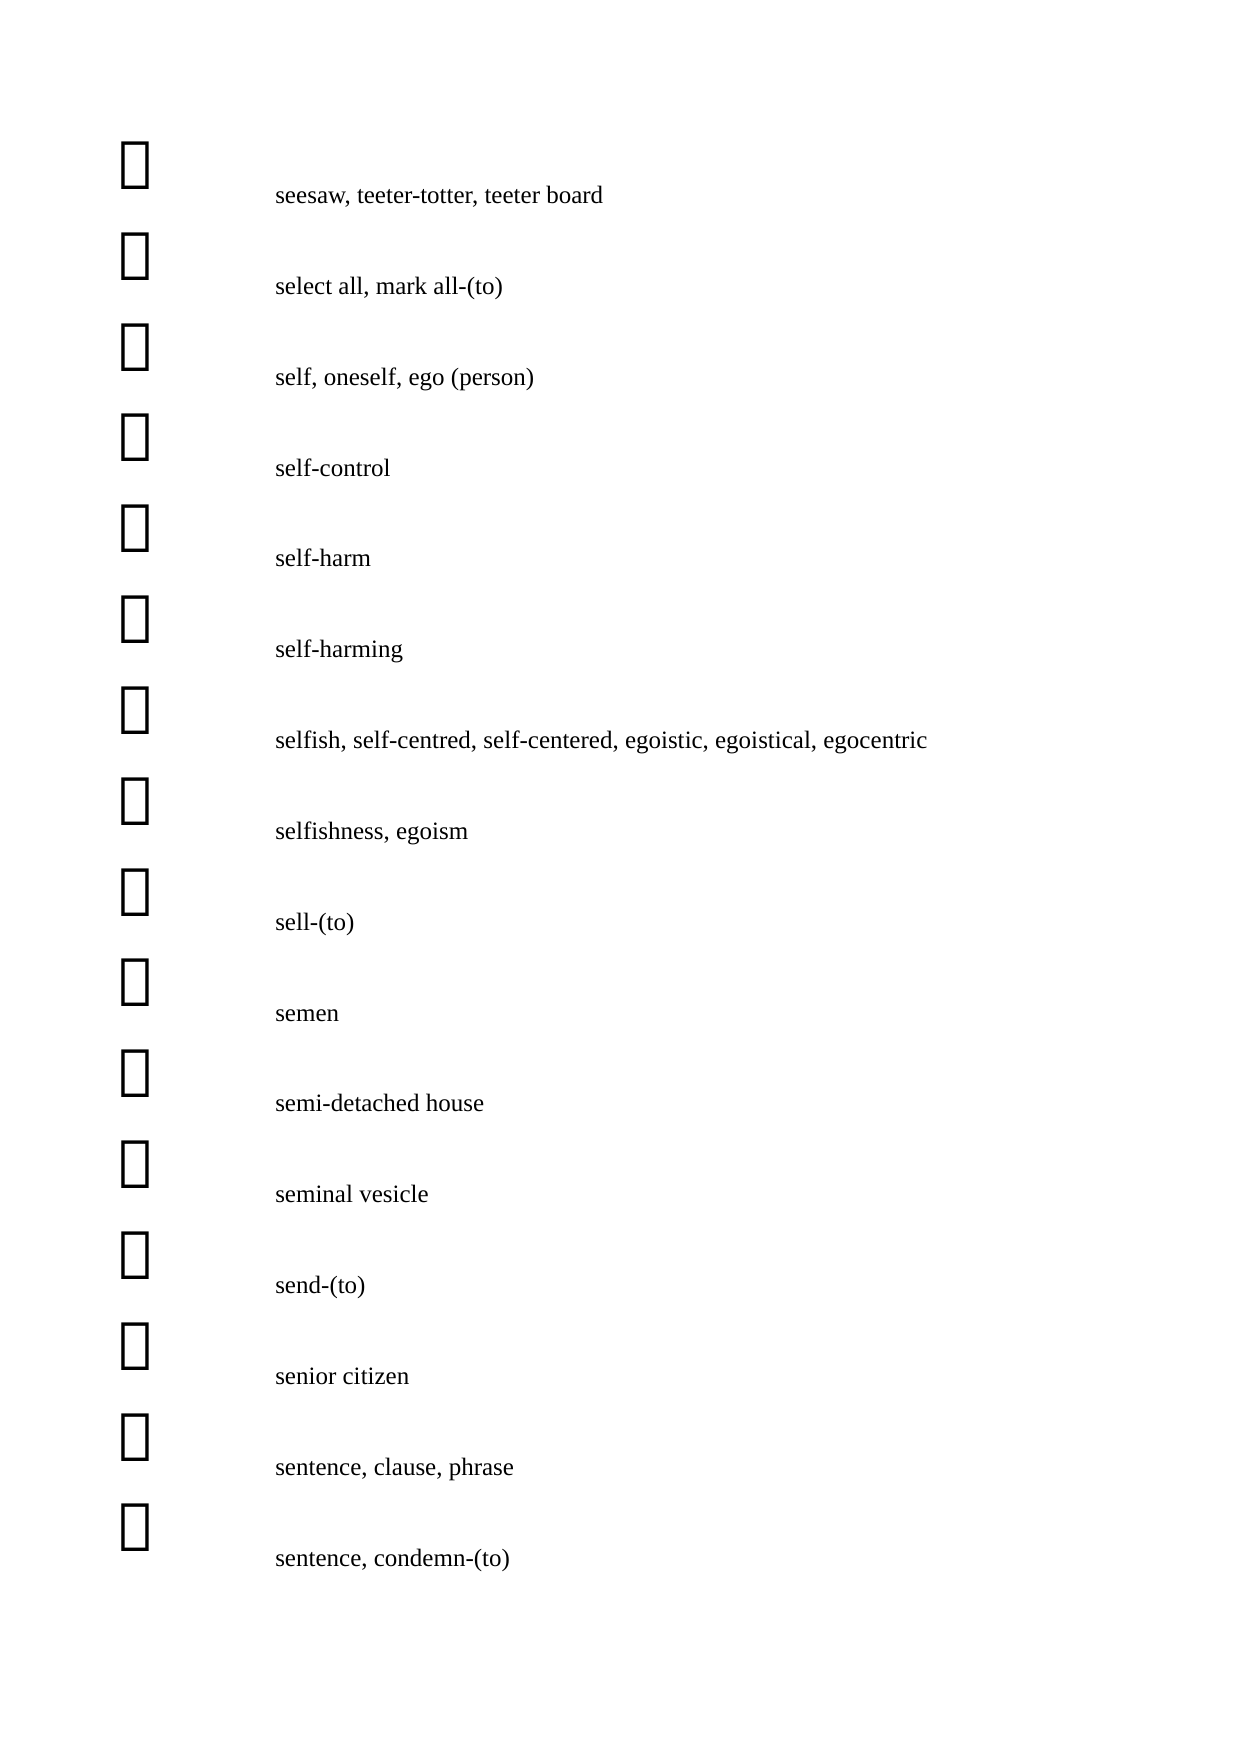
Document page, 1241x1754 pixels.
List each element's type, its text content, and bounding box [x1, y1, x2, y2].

table_cell self-harm [275, 481, 949, 572]
table_cell sentence, condemn-(to) [275, 1481, 949, 1571]
table_cell  [115, 845, 275, 936]
table_cell semi-detached house [275, 1026, 949, 1117]
table_cell self-control [275, 391, 949, 481]
table_cell  [115, 1390, 275, 1481]
table_cell self, oneself, ego (person) [275, 300, 949, 391]
table_cell sentence, clause, phrase [275, 1390, 949, 1481]
table_cell semen [275, 936, 949, 1026]
table_cell  [115, 754, 275, 845]
table_cell send-(to) [275, 1208, 949, 1299]
table_cell  [115, 1481, 275, 1571]
table_cell  [115, 209, 275, 300]
table_cell  [115, 1299, 275, 1390]
table_cell  [115, 300, 275, 391]
table_cell self-harming [275, 572, 949, 663]
table_cell  [115, 1117, 275, 1208]
table_cell sell-(to) [275, 845, 949, 936]
table_cell select all, mark all-(to) [275, 209, 949, 300]
table_cell  [115, 572, 275, 663]
table_cell  [115, 1026, 275, 1117]
table_cell  [115, 391, 275, 481]
table_cell selfish, self-centred, self-centered, egoistic, egoistical, egocentric [275, 663, 949, 754]
table_cell seesaw, teeter-totter, teeter board [275, 118, 949, 209]
table_cell  [115, 1208, 275, 1299]
table_cell selfishness, egoism [275, 754, 949, 845]
table_cell seminal vesicle [275, 1117, 949, 1208]
table_cell  [115, 118, 275, 209]
table_cell  [115, 481, 275, 572]
table_cell senior citizen [275, 1299, 949, 1390]
table_cell  [115, 936, 275, 1026]
table_cell  [115, 663, 275, 754]
